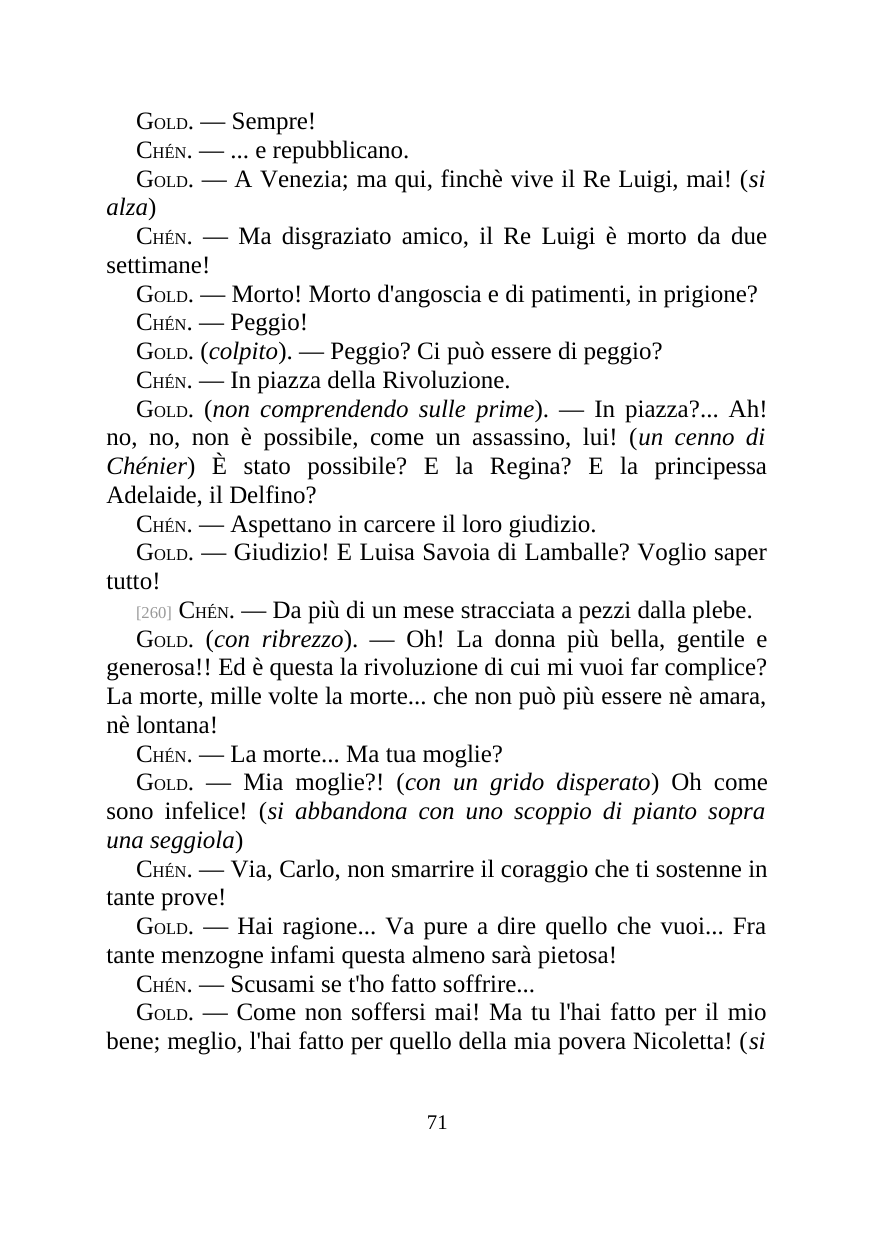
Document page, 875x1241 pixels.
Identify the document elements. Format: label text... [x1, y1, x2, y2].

text Gold. (colpito). — Peggio? Ci può essere di peggio? [106, 336, 768, 365]
text Chén. — Peggio! [106, 307, 768, 336]
text Gold. — Hai ragione... Va pure a dire quello che vuoi... Fra tante menzogne infami questa almeno sarà pietosa! [106, 911, 768, 969]
text Chén. — Ma disgraziato amico, il Re Luigi è morto da due settimane! [106, 221, 768, 279]
text Chén. — Scusami se t'ho fatto soffrire... [106, 969, 768, 997]
text Chén. — In piazza della Rivoluzione. [106, 365, 768, 394]
text Gold. — Giudizio! E Luisa Savoia di Lamballe? Voglio saper tutto! [106, 537, 768, 595]
text Gold. — Morto! Morto d'angoscia e di patimenti, in prigione? [106, 279, 768, 307]
text Gold. — A Venezia; ma qui, finchè vive il Re Luigi, mai! (si alza) [106, 164, 768, 221]
text Gold. — Mia moglie?! (con un grido disperato) Oh come sono infelice! (si abbandona con uno scoppio di pianto sopra una seggiola) [106, 767, 768, 854]
text Gold. (non comprendendo sulle prime). — In piazza?... Ah! no, no, non è possibile, come un assassino, lui! (un cenno di Chénier) È stato possibile? E la Regina? E la principessa Adelaide, il Delfino? [106, 394, 768, 509]
text Gold. — Sempre! [106, 106, 768, 135]
text Chén. — La morte... Ma tua moglie? [106, 739, 768, 767]
text Chén. — ... e repubblicano. [106, 135, 768, 164]
text [260] Chén. — Da più di un mese stracciata a pezzi dalla plebe. [106, 595, 768, 624]
text Chén. — Via, Carlo, non smarrire il coraggio che ti sostenne in tante prove! [106, 854, 768, 911]
text Gold. (con ribrezzo). — Oh! La donna più bella, gentile e generosa!! Ed è questa la rivoluzione di cui mi vuoi far complice? La morte, mille volte la morte... che non può più essere nè amara, nè lontana! [106, 624, 768, 739]
text Chén. — Aspettano in carcere il loro giudizio. [106, 509, 768, 537]
text Gold. — Come non soffersi mai! Ma tu l'hai fatto per il mio bene; meglio, l'hai fatto per quello della mia povera Nicoletta! (si [106, 997, 768, 1055]
